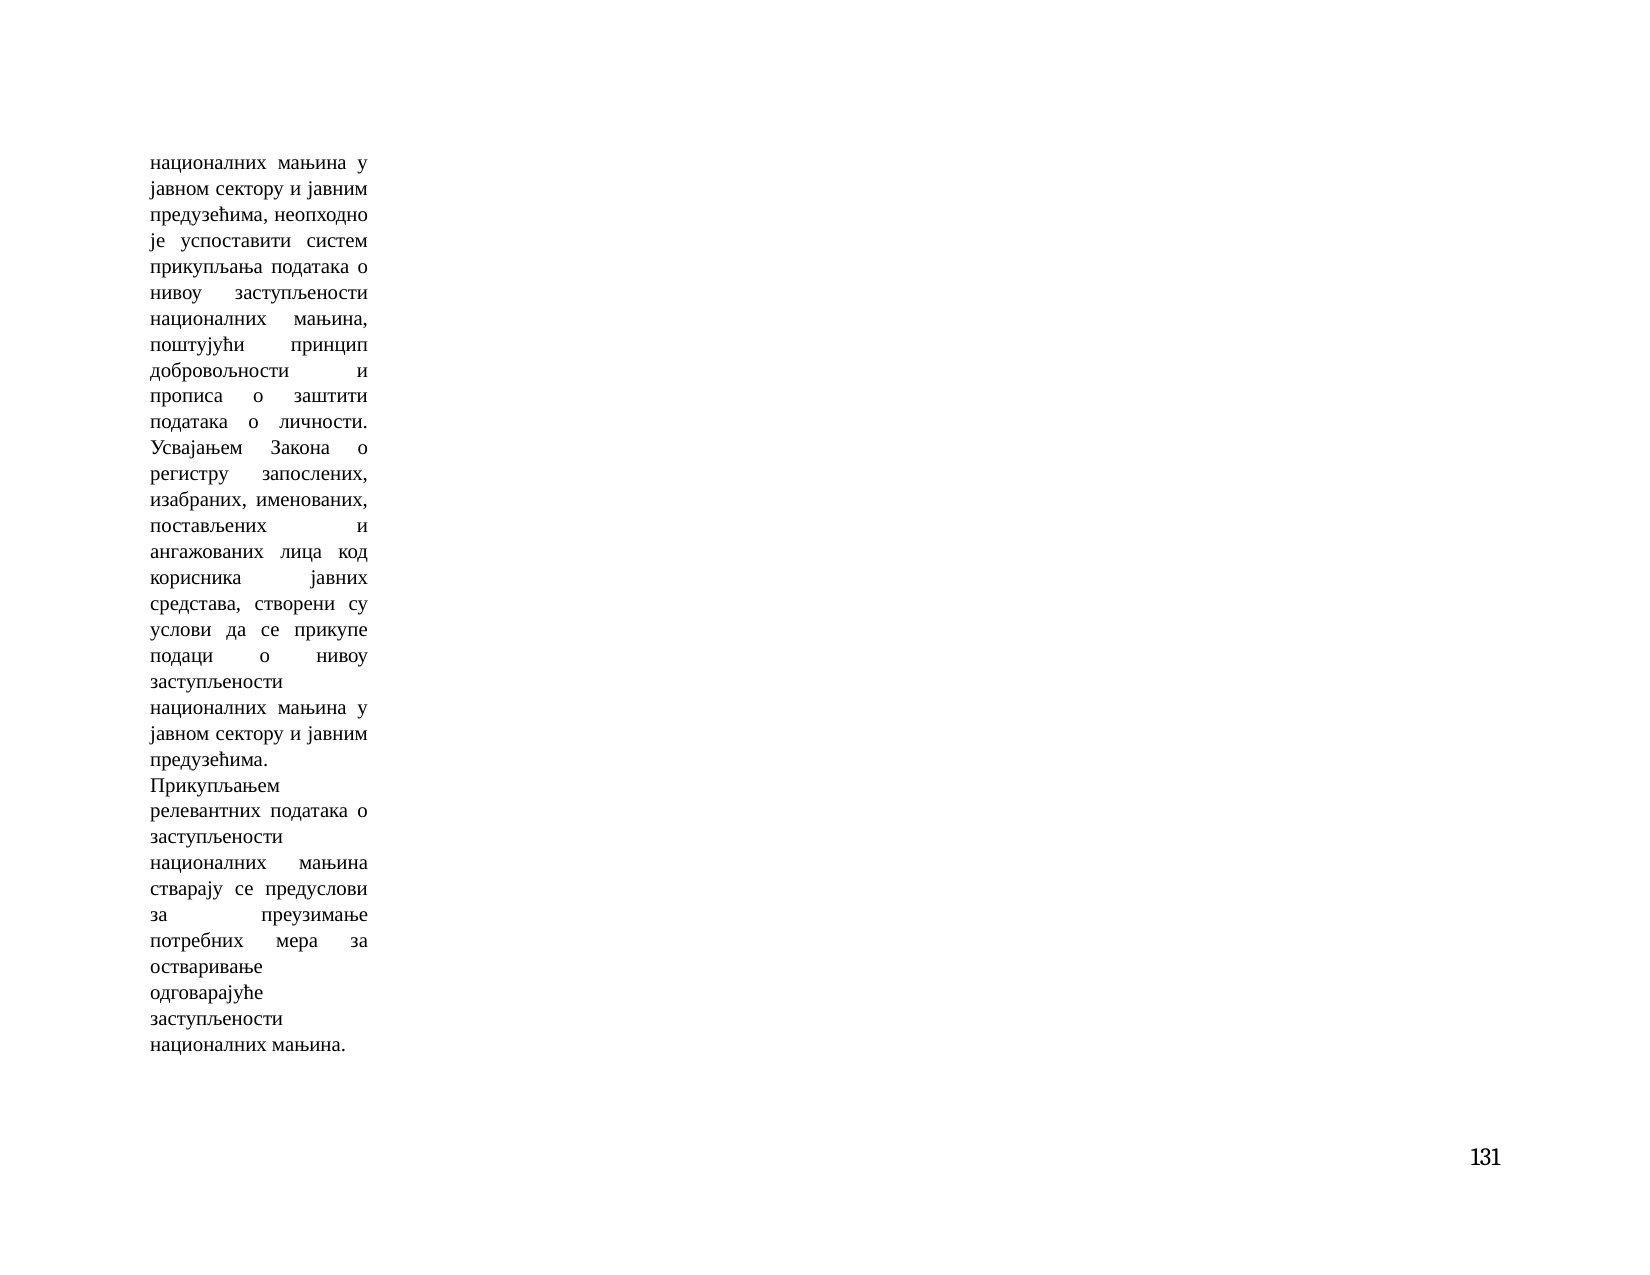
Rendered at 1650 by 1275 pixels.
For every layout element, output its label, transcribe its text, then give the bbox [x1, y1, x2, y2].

table_cell националних мањина у јавном сектору и јавним предузећима, неопходно је успоставити систем прикупљања података о нивоу заступљености националних мањина, поштујући принцип добровољности и прописа о заштити података о личности. Усвајањем Закона о регистру запослених, изабраних, именованих, постављених и ангажованих лица код корисника јавних средстава, створени су услови да се прикупе подаци о нивоу заступљености националних мањина у јавном сектору и јавним предузећима. Прикупљањем релевантних података о заступљености националних мањина стварају се предуслови за преузимање потребних мера за остваривање одговарајуће заступљености националних мањина. [139, 150, 379, 1115]
